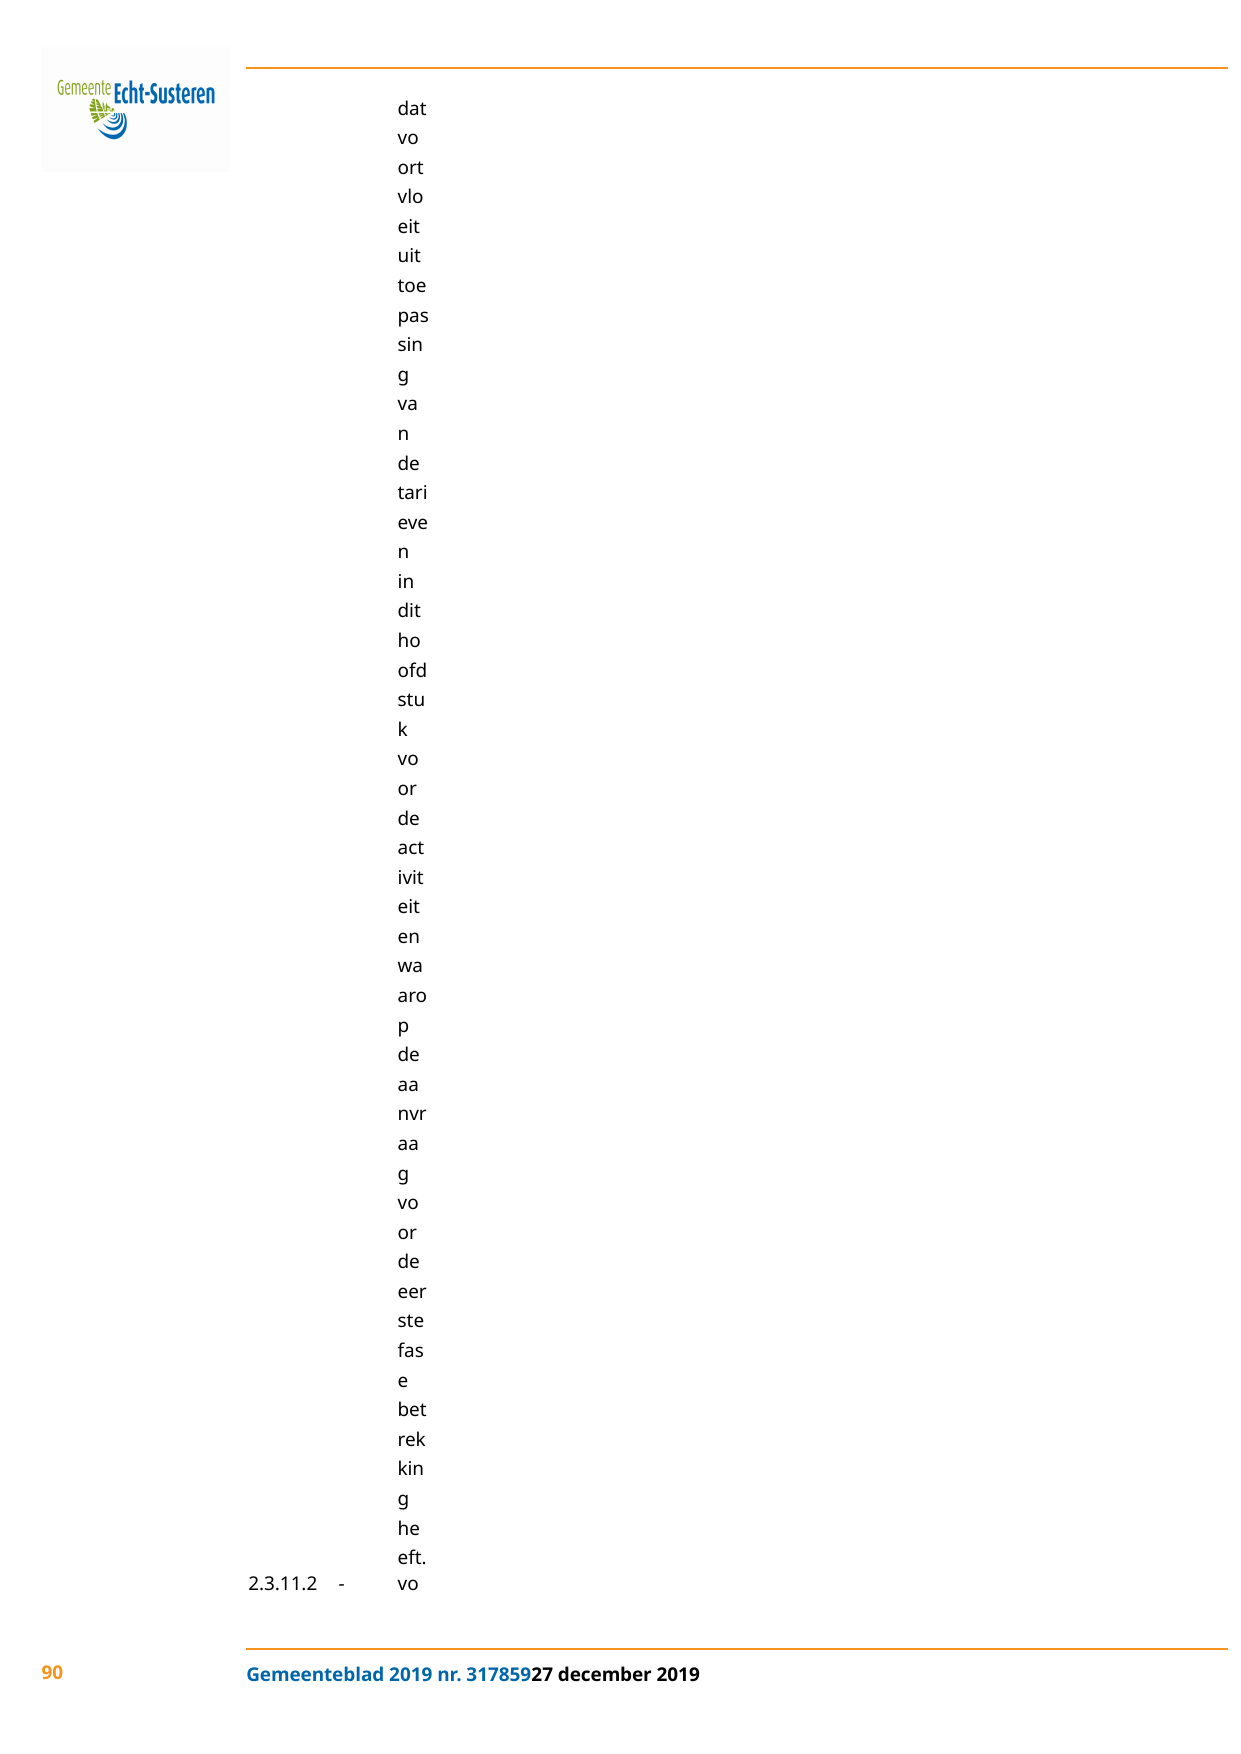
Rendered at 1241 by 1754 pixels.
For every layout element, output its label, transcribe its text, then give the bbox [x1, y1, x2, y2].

table_cell [248, 95, 338, 1570]
table_cell [519, 95, 700, 1570]
picture [41, 47, 231, 172]
table_cell [519, 1570, 700, 1596]
table_cell [429, 1570, 519, 1596]
table_cell vo [338, 1570, 429, 1596]
table_cell [429, 95, 519, 1570]
table_cell 2.3.11.2 [248, 1570, 338, 1596]
table_cell dat voortvloeit uit toepassing van de tarieven in dit hoofdstuk voor de activiteiten waarop de aanvraag voor de eerste fase betrekking heeft. [338, 95, 429, 1570]
